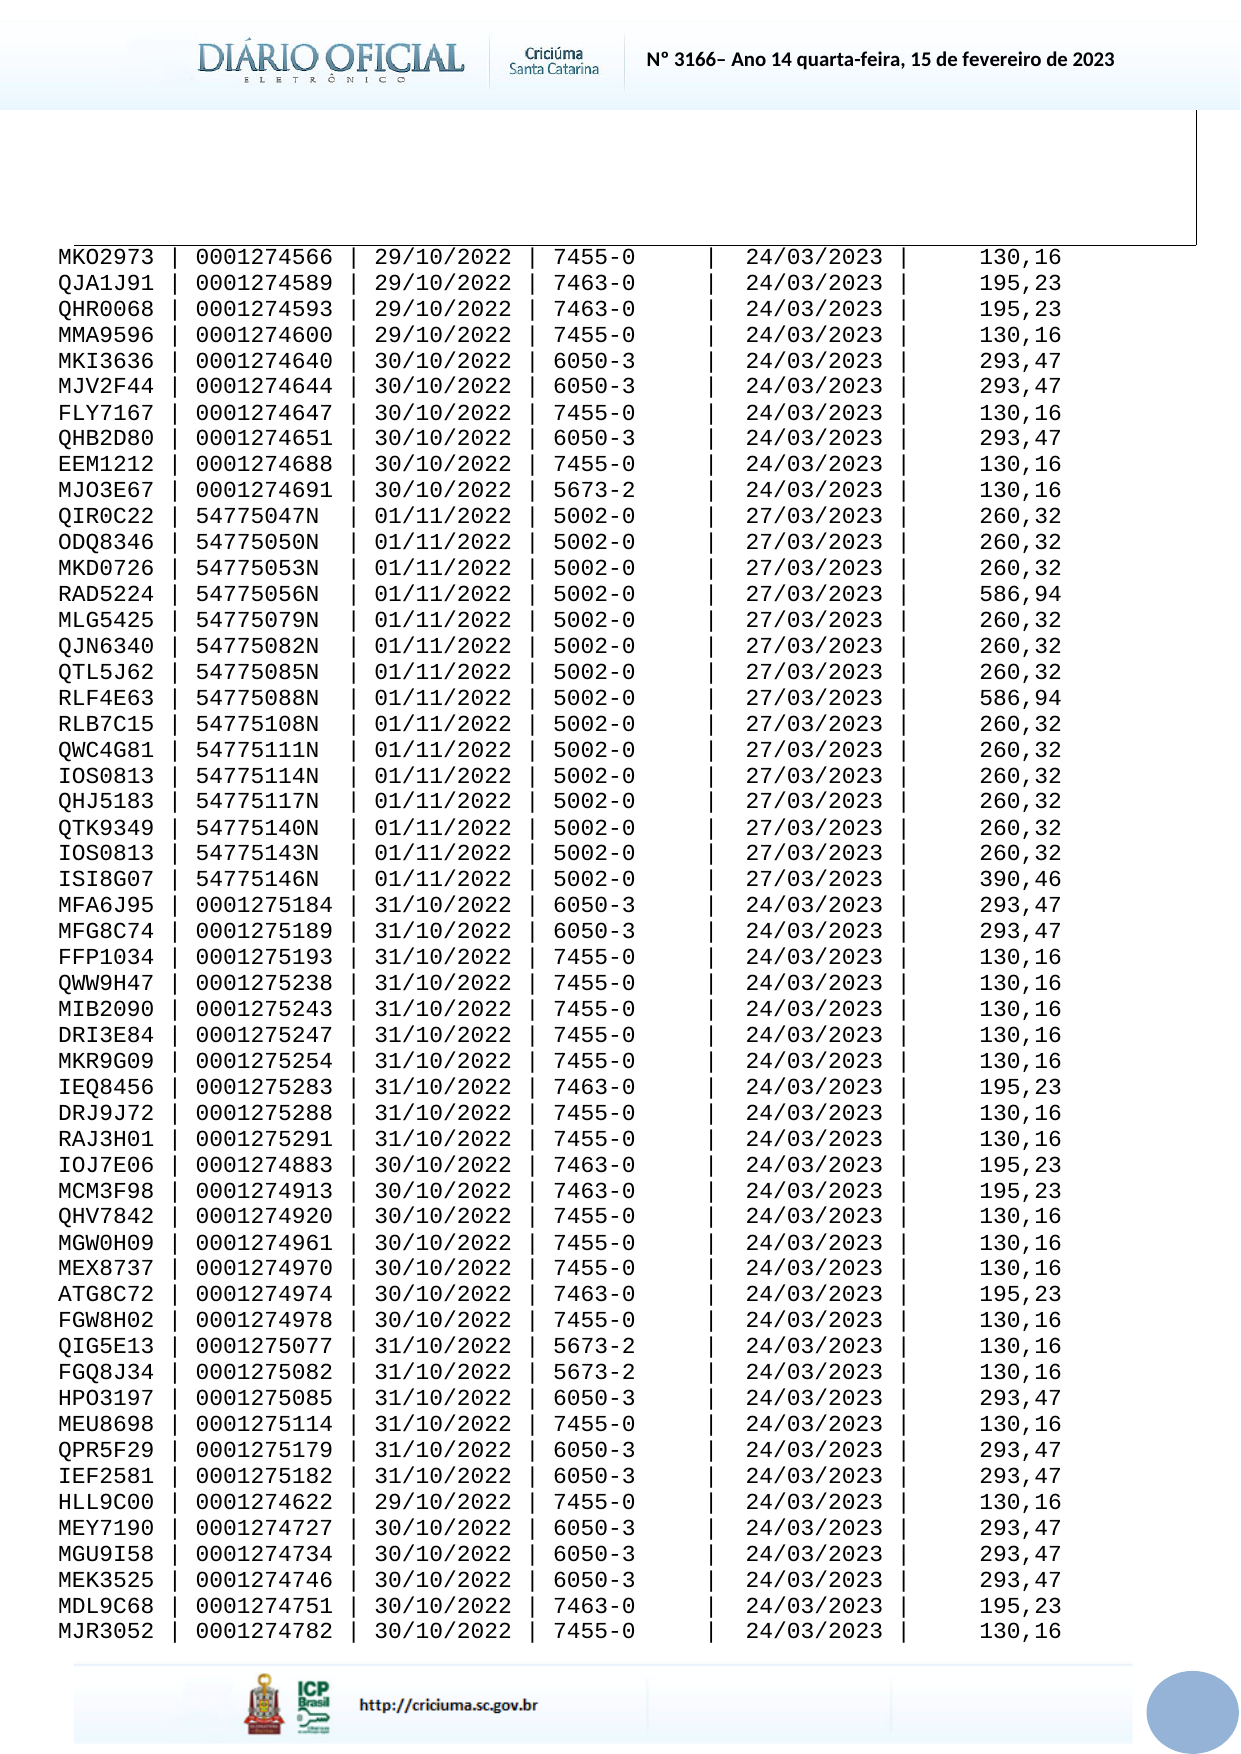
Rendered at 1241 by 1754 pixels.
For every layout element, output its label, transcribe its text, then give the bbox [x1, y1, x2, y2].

text MIB2090 | 0001275243 | 31/10/2022 | 7455-0 | 24/03/2023 | 130,16 [44, 997, 1196, 1023]
text QIR0C22 | 54775047N | 01/11/2022 | 5002-0 | 27/03/2023 | 260,32 [44, 504, 1196, 531]
text RLB7C15 | 54775108N | 01/11/2022 | 5002-0 | 27/03/2023 | 260,32 [44, 712, 1196, 738]
text MLG5425 | 54775079N | 01/11/2022 | 5002-0 | 27/03/2023 | 260,32 [44, 608, 1196, 634]
text IEF2581 | 0001275182 | 31/10/2022 | 6050-3 | 24/03/2023 | 293,47 [44, 1464, 1196, 1490]
text ATG8C72 | 0001274974 | 30/10/2022 | 7463-0 | 24/03/2023 | 195,23 [44, 1283, 1196, 1309]
text MJO3E67 | 0001274691 | 30/10/2022 | 5673-2 | 24/03/2023 | 130,16 [44, 479, 1196, 504]
text MJV2F44 | 0001274644 | 30/10/2022 | 6050-3 | 24/03/2023 | 293,47 [44, 375, 1196, 401]
text FLY7167 | 0001274647 | 30/10/2022 | 7455-0 | 24/03/2023 | 130,16 [44, 401, 1196, 427]
text RAJ3H01 | 0001275291 | 31/10/2022 | 7455-0 | 24/03/2023 | 130,16 [44, 1127, 1196, 1153]
text ODQ8346 | 54775050N | 01/11/2022 | 5002-0 | 27/03/2023 | 260,32 [44, 531, 1196, 556]
text MEU8698 | 0001275114 | 31/10/2022 | 7455-0 | 24/03/2023 | 130,16 [44, 1412, 1196, 1438]
text IOJ7E06 | 0001274883 | 30/10/2022 | 7463-0 | 24/03/2023 | 195,23 [44, 1153, 1196, 1179]
text QPR5F29 | 0001275179 | 31/10/2022 | 6050-3 | 24/03/2023 | 293,47 [44, 1438, 1196, 1464]
text FFP1034 | 0001275193 | 31/10/2022 | 7455-0 | 24/03/2023 | 130,16 [44, 946, 1196, 971]
text MKI3636 | 0001274640 | 30/10/2022 | 6050-3 | 24/03/2023 | 293,47 [44, 349, 1196, 375]
text FGW8H02 | 0001274978 | 30/10/2022 | 7455-0 | 24/03/2023 | 130,16 [44, 1309, 1196, 1334]
text DRI3E84 | 0001275247 | 31/10/2022 | 7455-0 | 24/03/2023 | 130,16 [44, 1023, 1196, 1049]
text FGQ8J34 | 0001275082 | 31/10/2022 | 5673-2 | 24/03/2023 | 130,16 [44, 1361, 1196, 1386]
text QJA1J91 | 0001274589 | 29/10/2022 | 7463-0 | 24/03/2023 | 195,23 [44, 271, 1196, 297]
text RLF4E63 | 54775088N | 01/11/2022 | 5002-0 | 27/03/2023 | 586,94 [44, 686, 1196, 712]
text EEM1212 | 0001274688 | 30/10/2022 | 7455-0 | 24/03/2023 | 130,16 [44, 453, 1196, 479]
text ISI8G07 | 54775146N | 01/11/2022 | 5002-0 | 27/03/2023 | 390,46 [44, 868, 1196, 894]
text HPO3197 | 0001275085 | 31/10/2022 | 6050-3 | 24/03/2023 | 293,47 [44, 1386, 1196, 1412]
text MEY7190 | 0001274727 | 30/10/2022 | 6050-3 | 24/03/2023 | 293,47 [44, 1516, 1196, 1542]
text QIG5E13 | 0001275077 | 31/10/2022 | 5673-2 | 24/03/2023 | 130,16 [44, 1334, 1196, 1361]
text HLL9C00 | 0001274622 | 29/10/2022 | 7455-0 | 24/03/2023 | 130,16 [44, 1490, 1196, 1516]
text QTL5J62 | 54775085N | 01/11/2022 | 5002-0 | 27/03/2023 | 260,32 [44, 660, 1196, 686]
text MKO2973 | 0001274566 | 29/10/2022 | 7455-0 | 24/03/2023 | 130,16 [44, 245, 1196, 271]
text MKR9G09 | 0001275254 | 31/10/2022 | 7455-0 | 24/03/2023 | 130,16 [44, 1049, 1196, 1075]
text QTK9349 | 54775140N | 01/11/2022 | 5002-0 | 27/03/2023 | 260,32 [44, 816, 1196, 842]
text MFG8C74 | 0001275189 | 31/10/2022 | 6050-3 | 24/03/2023 | 293,47 [44, 919, 1196, 946]
text QWW9H47 | 0001275238 | 31/10/2022 | 7455-0 | 24/03/2023 | 130,16 [44, 971, 1196, 997]
text MJR3052 | 0001274782 | 30/10/2022 | 7455-0 | 24/03/2023 | 130,16 [44, 1620, 1196, 1646]
text MEX8737 | 0001274970 | 30/10/2022 | 7455-0 | 24/03/2023 | 130,16 [44, 1257, 1196, 1283]
text QWC4G81 | 54775111N | 01/11/2022 | 5002-0 | 27/03/2023 | 260,32 [44, 738, 1196, 764]
text DRJ9J72 | 0001275288 | 31/10/2022 | 7455-0 | 24/03/2023 | 130,16 [44, 1101, 1196, 1127]
text MMA9596 | 0001274600 | 29/10/2022 | 7455-0 | 24/03/2023 | 130,16 [44, 323, 1196, 349]
text IOS0813 | 54775114N | 01/11/2022 | 5002-0 | 27/03/2023 | 260,32 [44, 764, 1196, 790]
text QHJ5183 | 54775117N | 01/11/2022 | 5002-0 | 27/03/2023 | 260,32 [44, 790, 1196, 816]
text QHR0068 | 0001274593 | 29/10/2022 | 7463-0 | 24/03/2023 | 195,23 [44, 297, 1196, 323]
text MGW0H09 | 0001274961 | 30/10/2022 | 7455-0 | 24/03/2023 | 130,16 [44, 1231, 1196, 1257]
text MFA6J95 | 0001275184 | 31/10/2022 | 6050-3 | 24/03/2023 | 293,47 [44, 894, 1196, 919]
text MEK3525 | 0001274746 | 30/10/2022 | 6050-3 | 24/03/2023 | 293,47 [44, 1568, 1196, 1594]
text QHB2D80 | 0001274651 | 30/10/2022 | 6050-3 | 24/03/2023 | 293,47 [44, 427, 1196, 453]
text IOS0813 | 54775143N | 01/11/2022 | 5002-0 | 27/03/2023 | 260,32 [44, 842, 1196, 868]
text QJN6340 | 54775082N | 01/11/2022 | 5002-0 | 27/03/2023 | 260,32 [44, 634, 1196, 660]
text QHV7842 | 0001274920 | 30/10/2022 | 7455-0 | 24/03/2023 | 130,16 [44, 1205, 1196, 1231]
text MDL9C68 | 0001274751 | 30/10/2022 | 7463-0 | 24/03/2023 | 195,23 [44, 1594, 1196, 1620]
text RAD5224 | 54775056N | 01/11/2022 | 5002-0 | 27/03/2023 | 586,94 [44, 582, 1196, 608]
text MCM3F98 | 0001274913 | 30/10/2022 | 7463-0 | 24/03/2023 | 195,23 [44, 1179, 1196, 1205]
text MGU9I58 | 0001274734 | 30/10/2022 | 6050-3 | 24/03/2023 | 293,47 [44, 1542, 1196, 1568]
text MKD0726 | 54775053N | 01/11/2022 | 5002-0 | 27/03/2023 | 260,32 [44, 556, 1196, 582]
text IEQ8456 | 0001275283 | 31/10/2022 | 7463-0 | 24/03/2023 | 195,23 [44, 1075, 1196, 1101]
